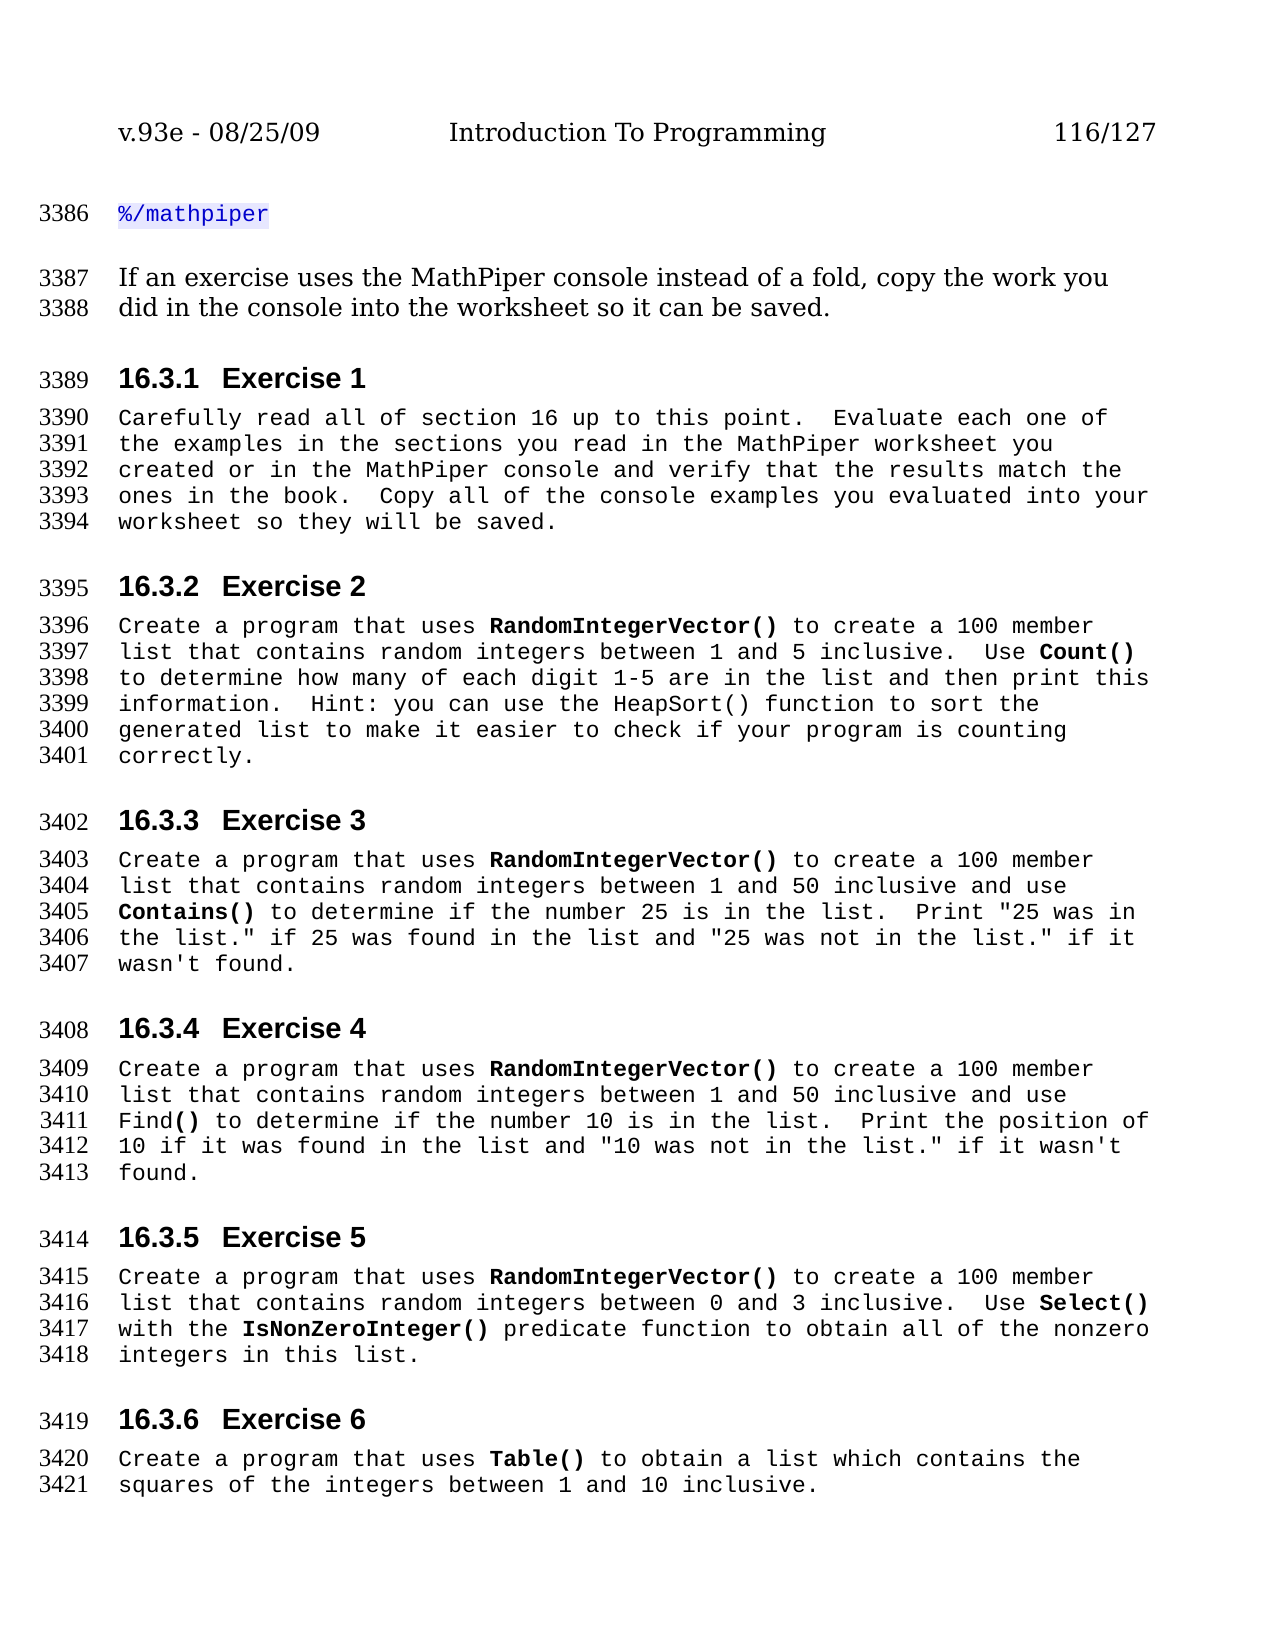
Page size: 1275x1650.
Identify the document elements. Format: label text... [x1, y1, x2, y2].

subtitle Exercise 5 [118, 1220, 1157, 1253]
subtitle Exercise 6 [118, 1402, 1157, 1436]
subtitle Exercise 4 [118, 1012, 1157, 1045]
subtitle Exercise 2 [118, 569, 1157, 603]
text Create a program that uses RandomIntegerVector() to create a 100 member list that contains random integers between 1 and 50 inclusive and use Find() to determine if the number 10 is in the list. Print the position of 10 if it was found in the list and "10 was not in the list." if it wasn't found. [118, 1057, 1157, 1187]
text Create a program that uses RandomIntegerVector() to create a 100 member list that contains random integers between 1 and 5 inclusive. Use Count() to determine how many of each digit 1-5 are in the list and then print this information. Hint: you can use the HeapSort() function to sort the generated list to make it easier to check if your program is counting correctly. [118, 615, 1157, 770]
subtitle Exercise 1 [118, 361, 1157, 394]
text Create a program that uses RandomIntegerVector() to create a 100 member list that contains random integers between 1 and 50 inclusive and use Contains() to determine if the number 25 is in the list. Print "25 was in the list." if 25 was found in the list and "25 was not in the list." if it wasn't found. [118, 849, 1157, 978]
text %/mathpiper [118, 203, 1157, 229]
text Create a program that uses Table() to obtain a list which contains the squares of the integers between 1 and 10 inclusive. [118, 1448, 1157, 1499]
text If an exercise uses the MathPiper console instead of a fold, copy the work you did in the console into the worksheet so it can be saved. [118, 263, 1157, 322]
subtitle Exercise 3 [118, 803, 1157, 837]
text Carefully read all of section 16 up to this point. Evaluate each one of the examples in the sections you read in the MathPiper worksheet you created or in the MathPiper console and verify that the results match the ones in the book. Copy all of the console examples you evaluated into your worksheet so they will be saved. [118, 406, 1157, 536]
text Create a program that uses RandomIntegerVector() to create a 100 member list that contains random integers between 0 and 3 inclusive. Use Select() with the IsNonZeroInteger() predicate function to obtain all of the nonzero integers in this list. [118, 1265, 1157, 1369]
